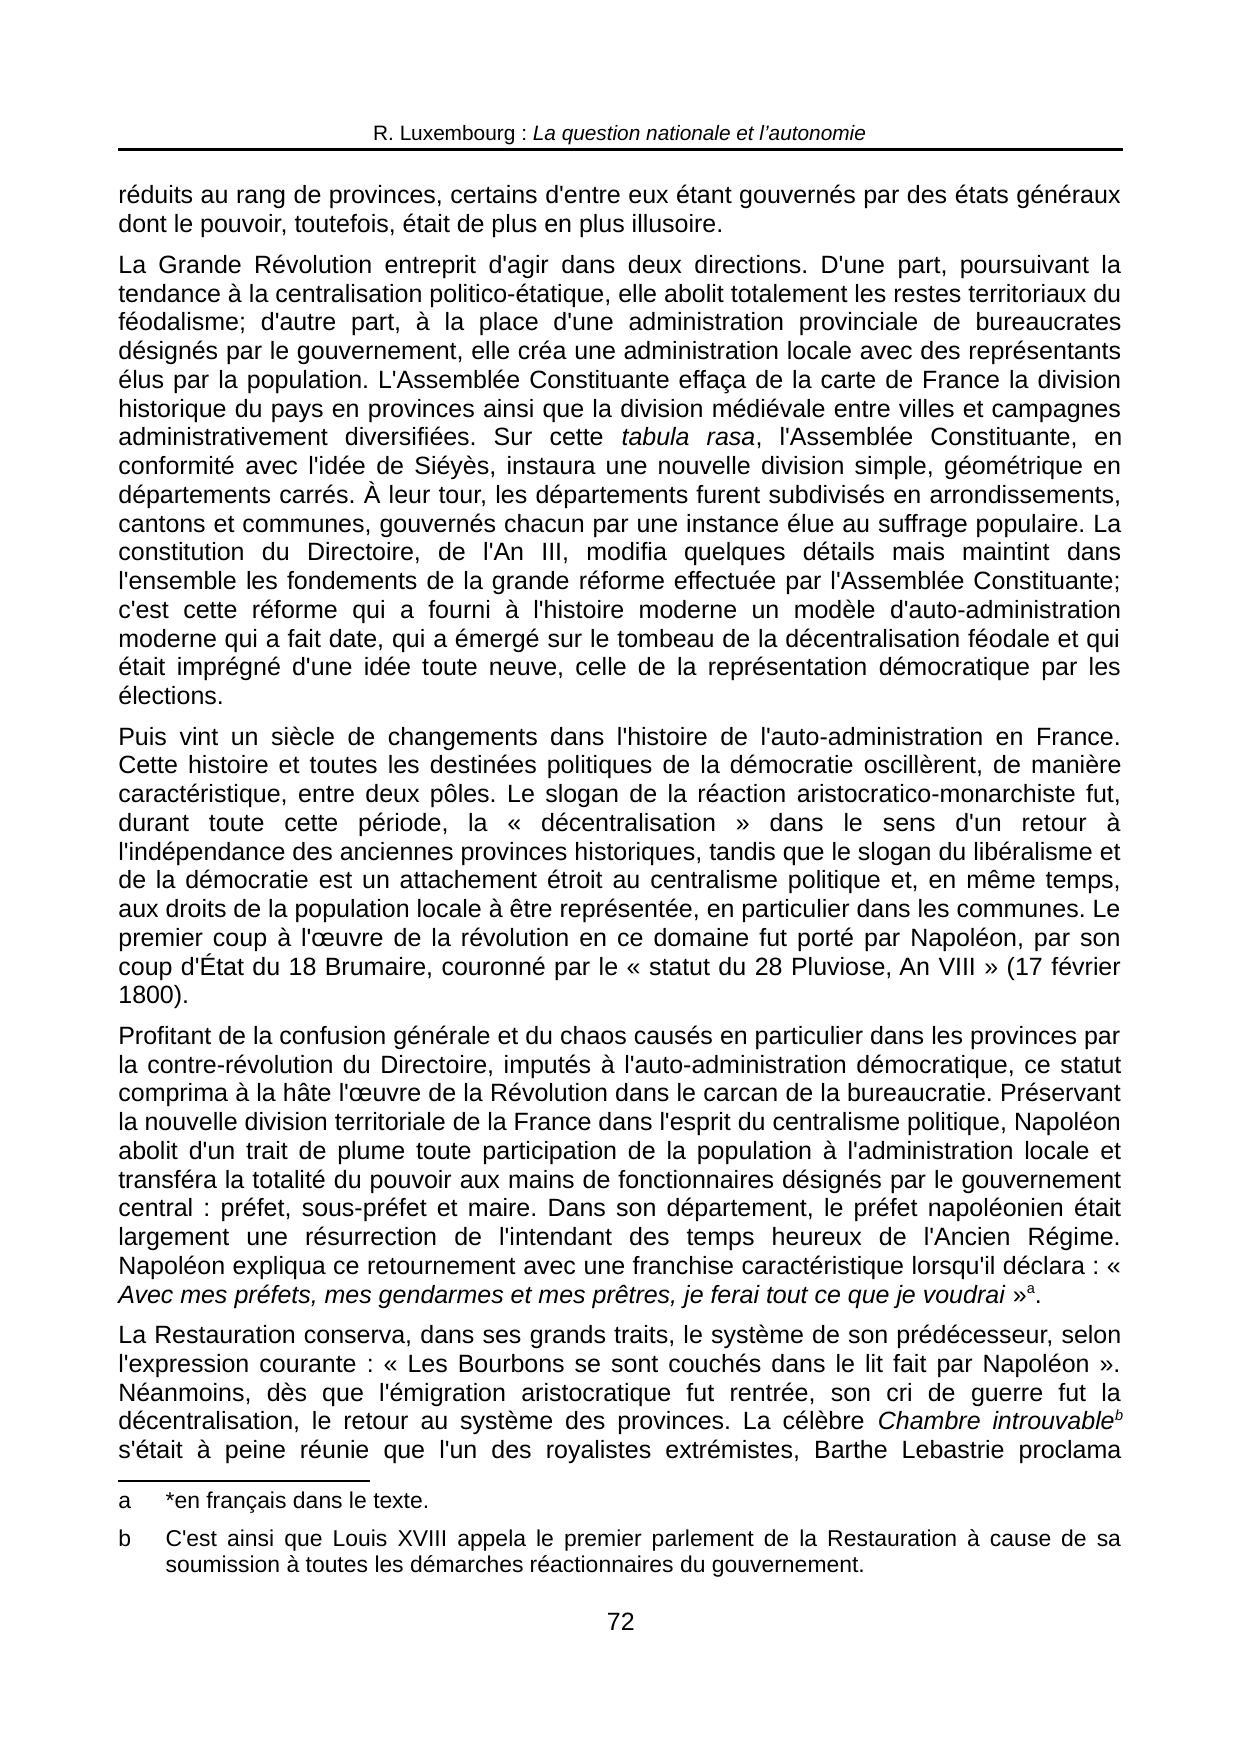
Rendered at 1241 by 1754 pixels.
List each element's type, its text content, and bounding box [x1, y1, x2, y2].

text Profitant de la confusion générale et du chaos causés en particulier dans les provinces par la contre-révolution du Directoire, imputés à l'auto-administration démocratique, ce statut comprima à la hâte l'œuvre de la Révolution dans le carcan de la bureaucratie. Préservant la nouvelle division territoriale de la France dans l'esprit du centralisme politique, Napoléon abolit d'un trait de plume toute participation de la population à l'administration locale et transféra la totalité du pouvoir aux mains de fonctionnaires désignés par le gouvernement central : préfet, sous-préfet et maire. Dans son département, le préfet napoléonien était largement une résurrection de l'intendant des temps heureux de l'Ancien Régime. Napoléon expliqua ce retournement avec une franchise caractéristique lorsqu'il déclara : « Avec mes préfets, mes gendarmes et mes prêtres, je ferai tout ce que je voudrai ». [118, 1021, 1123, 1308]
text La Restauration conserva, dans ses grands traits, le système de son prédécesseur, selon l'expression courante : « Les Bourbons se sont couchés dans le lit fait par Napoléon ». Néanmoins, dès que l'émigration aristocratique fut rentrée, son cri de guerre fut la décentralisation, le retour au système des provinces. La célèbre Chambre introuvable s'était à peine réunie que l'un des royalistes extrémistes, Barthe Lebastrie proclama [118, 1320, 1123, 1464]
text Puis vint un siècle de changements dans l'histoire de l'auto-administration en France. Cette histoire et toutes les destinées politiques de la démocratie oscillèrent, de manière caractéristique, entre deux pôles. Le slogan de la réaction aristocratico-monarchiste fut, durant toute cette période, la « décentralisation » dans le sens d'un retour à l'indépendance des anciennes provinces historiques, tandis que le slogan du libéralisme et de la démocratie est un attachement étroit au centralisme politique et, en même temps, aux droits de la population locale à être représentée, en particulier dans les communes. Le premier coup à l'œuvre de la révolution en ce domaine fut porté par Napoléon, par son coup d'État du 18 Brumaire, couronné par le « statut du 28 Pluviose, An VIII » (17 février 1800). [118, 722, 1123, 1009]
text La Grande Révolution entreprit d'agir dans deux directions. D'une part, poursuivant la tendance à la centralisation politico-étatique, elle abolit totalement les restes territoriaux du féodalisme; d'autre part, à la place d'une administration provinciale de bureaucrates désignés par le gouvernement, elle créa une administration locale avec des représentants élus par la population. L'Assemblée Constituante effaça de la carte de France la division historique du pays en provinces ainsi que la division médiévale entre villes et campagnes administrativement diversifiées. Sur cette tabula rasa, l'Assemblée Constituante, en conformité avec l'idée de Siéyès, instaura une nouvelle division simple, géométrique en départements carrés. À leur tour, les départements furent subdivisés en arrondissements, cantons et communes, gouvernés chacun par une instance élue au suffrage populaire. La constitution du Directoire, de l'An III, modifia quelques détails mais maintint dans l'ensemble les fondements de la grande réforme effectuée par l'Assemblée Constituante; c'est cette réforme qui a fourni à l'histoire moderne un modèle d'auto-administration moderne qui a fait date, qui a émergé sur le tombeau de la décentralisation féodale et qui était imprégné d'une idée toute neuve, celle de la représentation démocratique par les élections. [118, 250, 1123, 710]
text *en français dans le texte. [118, 1487, 1123, 1513]
text C'est ainsi que Louis XVIII appela le premier parlement de la Restauration à cause de sa soumission à toutes les démarches réactionnaires du gouvernement. [118, 1525, 1123, 1578]
text réduits au rang de provinces, certains d'entre eux étant gouvernés par des états généraux dont le pouvoir, toutefois, était de plus en plus illusoire. [118, 181, 1123, 238]
